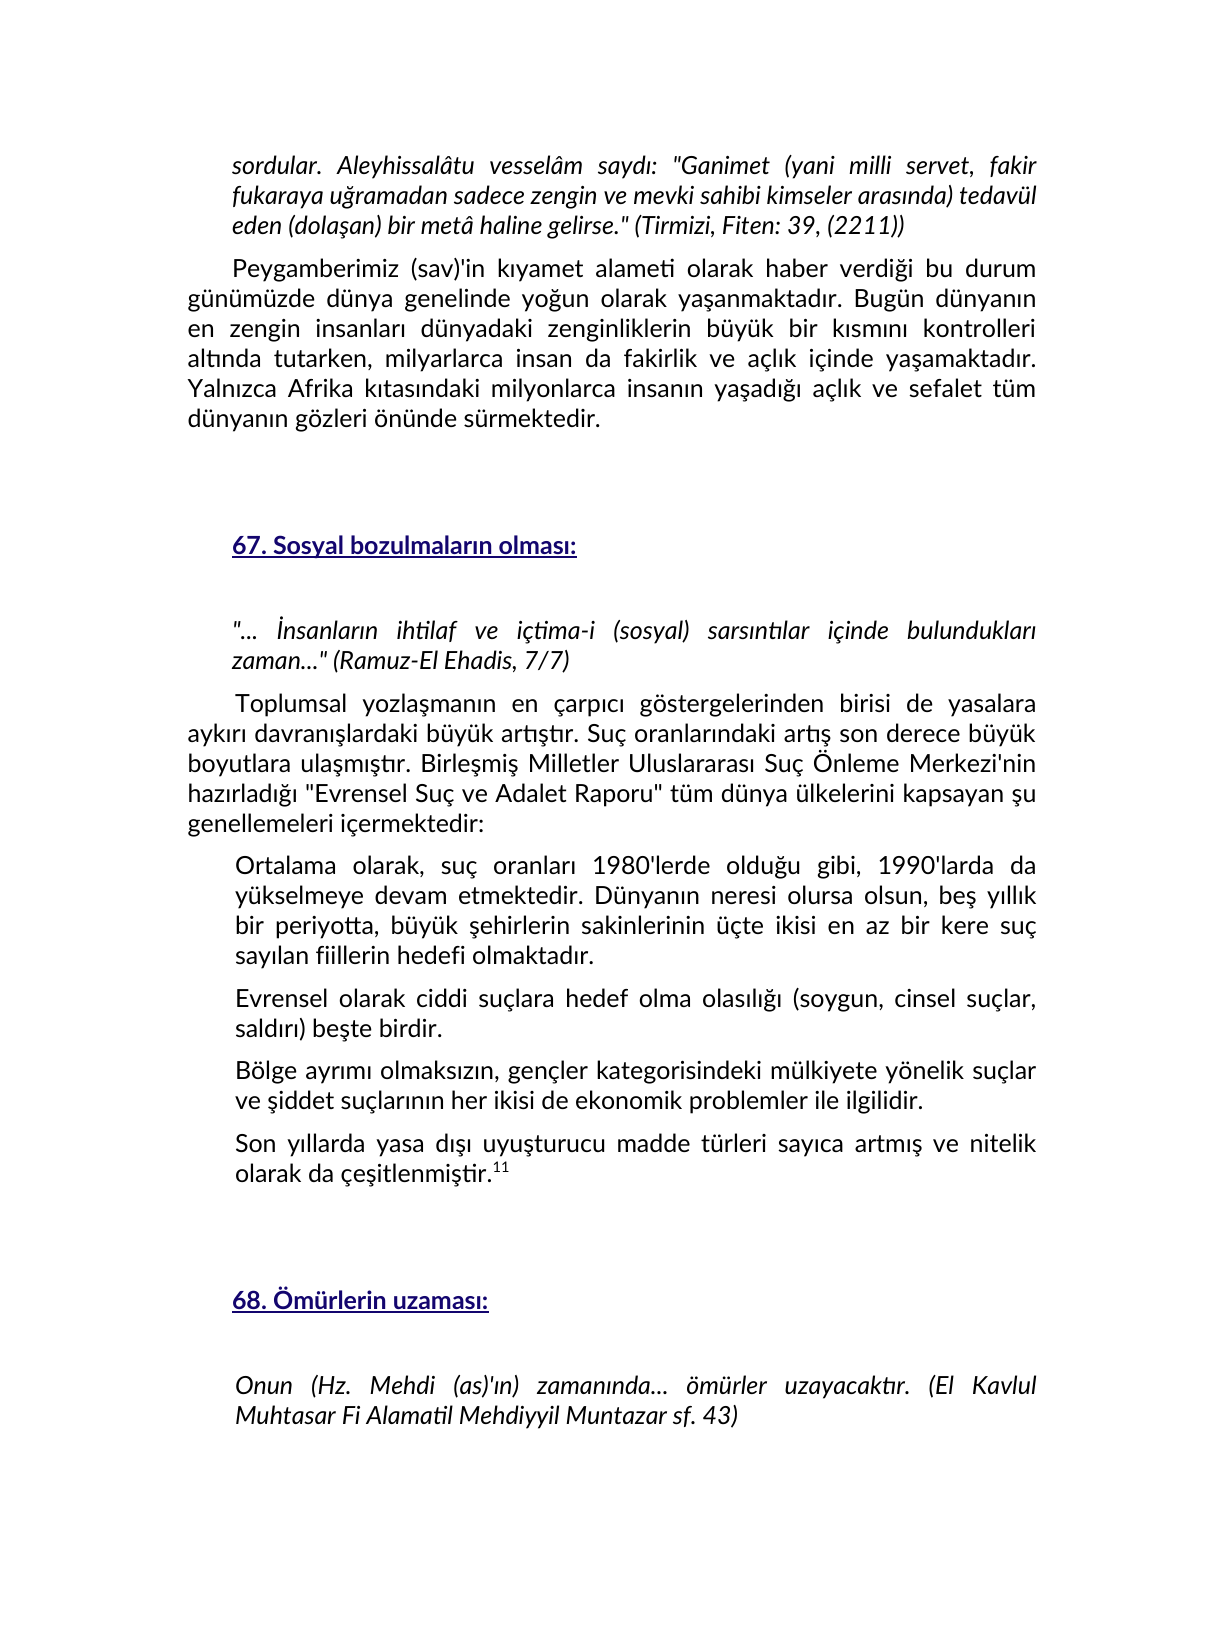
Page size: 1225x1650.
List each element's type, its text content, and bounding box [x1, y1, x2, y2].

text Toplumsal yozlaşmanın en çarpıcı göstergelerinden birisi de yasalara aykırı davranışlardaki büyük artıştır. Suç oranlarındaki artış son derece büyük boyutlara ulaşmıştır. Birleşmiş Milletler Uluslararası Suç Önleme Merkezi'nin hazırladığı "Evrensel Suç ve Adalet Raporu" tüm dünya ülkelerini kapsayan şu genellemeleri içermektedir: [187, 687, 1037, 837]
text Evrensel olarak ciddi suçlara hedef olma olasılığı (soygun, cinsel suçlar, saldırı) beşte birdir. [235, 982, 1037, 1042]
text sordular. Aleyhissalâtu vesselâm saydı: "Ganimet (yani milli servet, fakir fukaraya uğramadan sadece zengin ve mevki sahibi kimseler arasında) tedavül eden (dolaşan) bir metâ haline gelirse." (Tirmizi, Fiten: 39, (2211)) [232, 150, 1037, 240]
text Ortalama olarak, suç oranları 1980'lerde olduğu gibi, 1990'larda da yükselmeye devam etmektedir. Dünyanın neresi olursa olsun, beş yıllık bir periyotta, büyük şehirlerin sakinlerinin üçte ikisi en az bir kere suç sayılan fiillerin hedefi olmaktadır. [235, 850, 1037, 970]
text "... İnsanların ihtilaf ve içtima-i (sosyal) sarsıntılar içinde bulundukları zaman..." (Ramuz-El Ehadis, 7/7) [232, 615, 1037, 675]
text Son yıllarda yasa dışı uyuşturucu madde türleri sayıca artmış ve nitelik olarak da çeşitlenmiştir.11 [235, 1127, 1037, 1187]
text Bölge ayrımı olmaksızın, gençler kategorisindeki mülkiyete yönelik suçlar ve şiddet suçlarının her ikisi de ekonomik problemler ile ilgilidir. [235, 1055, 1037, 1115]
text Peygamberimiz (sav)'in kıyamet alameti olarak haber verdiği bu durum günümüzde dünya genelinde yoğun olarak yaşanmaktadır. Bugün dünyanın en zengin insanları dünyadaki zenginliklerin büyük bir kısmını kontrolleri altında tutarken, milyarlarca insan da fakirlik ve açlık içinde yaşamaktadır. Yalnızca Afrika kıtasındaki milyonlarca insanın yaşadığı açlık ve sefalet tüm dünyanın gözleri önünde sürmektedir. [187, 252, 1037, 432]
text Onun (Hz. Mehdi (as)'ın) zamanında... ömürler uzayacaktır. (El Kavlul Muhtasar Fi Alamatil Mehdiyyil Muntazar sf. 43) [235, 1370, 1037, 1430]
text 68. Ömürlerin uzaması: [187, 1285, 1037, 1315]
text 67. Sosyal bozulmaların olması: [187, 530, 1037, 560]
